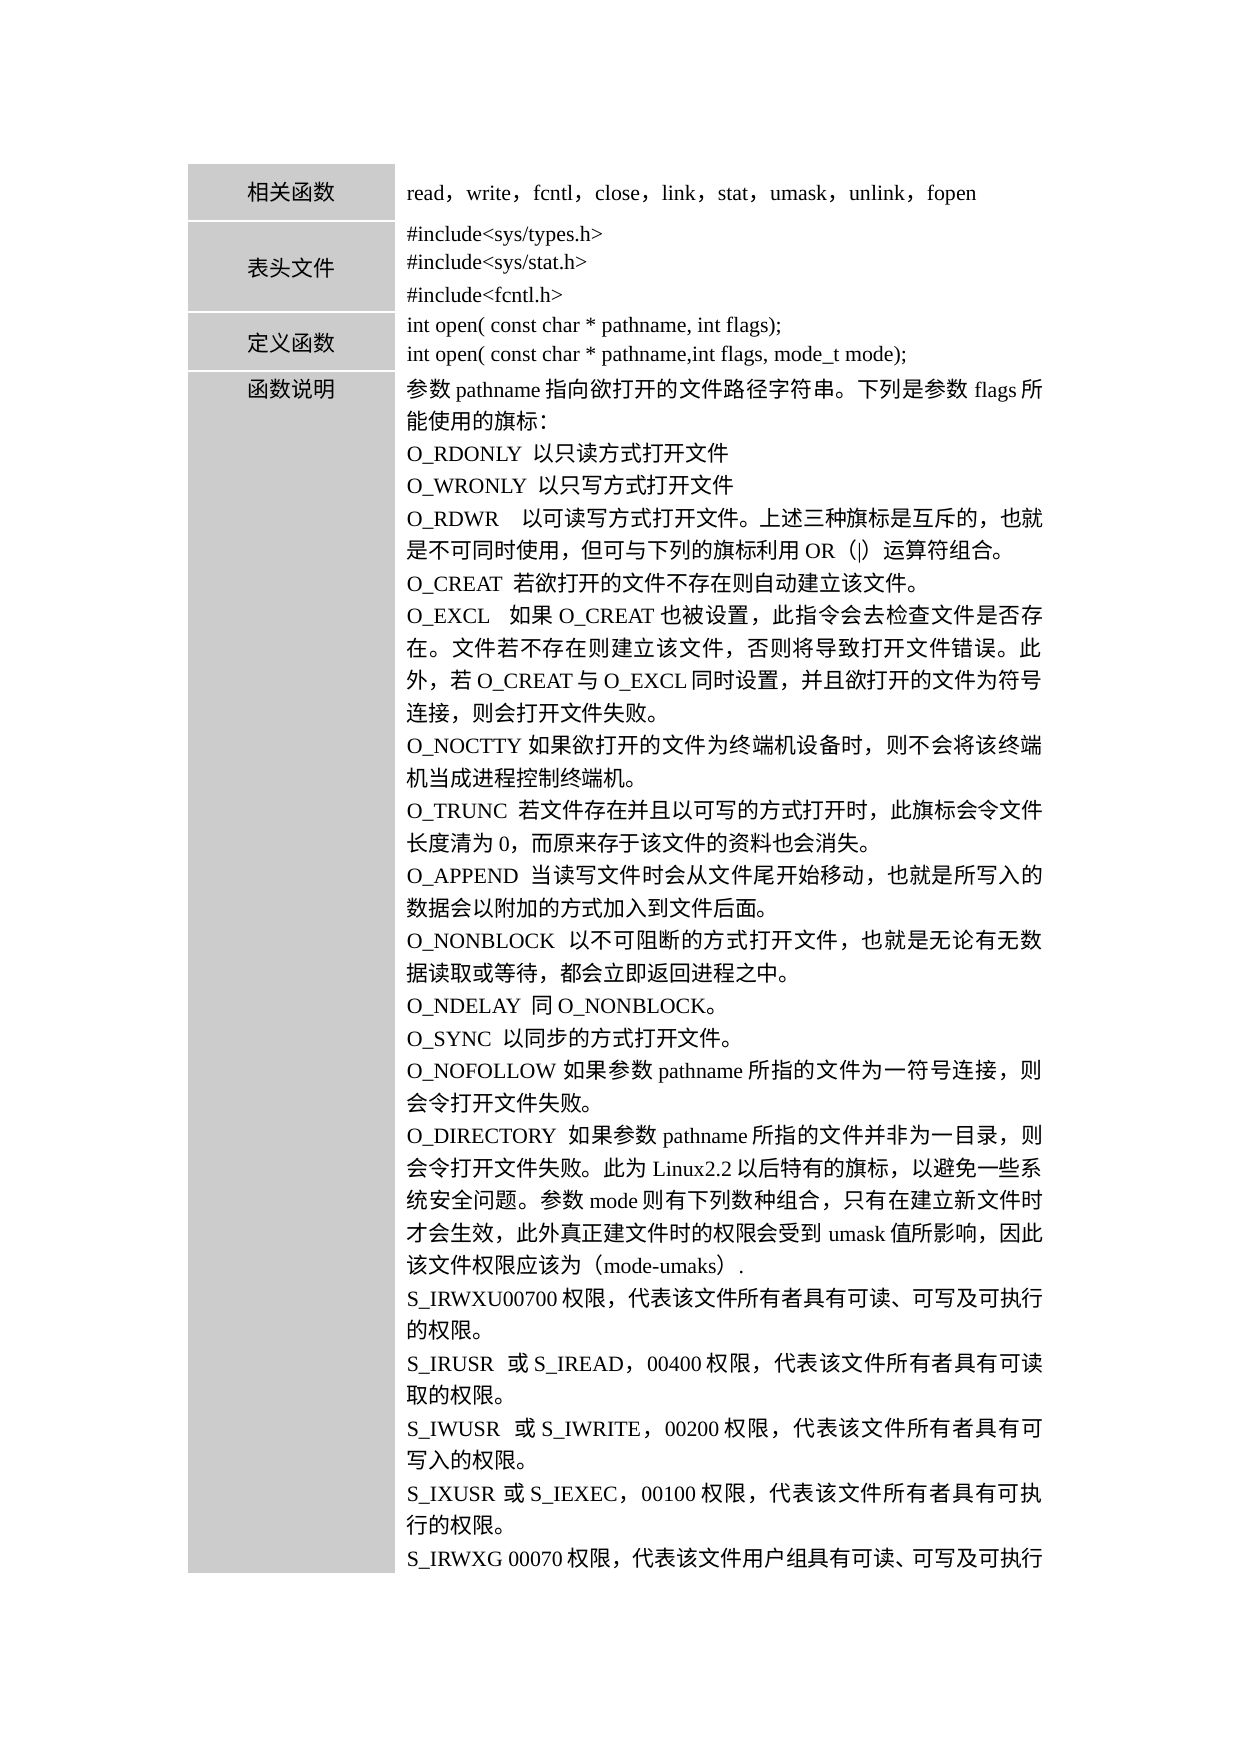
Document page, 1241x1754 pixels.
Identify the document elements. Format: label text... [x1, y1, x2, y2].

table_cell 函数说明 [188, 372, 395, 1573]
table_cell 相关函数 [188, 164, 395, 220]
table_cell 参数pathname指向欲打开的文件路径字符串。下列是参数flags所能使用的旗标： O_RDONLY 以只读方式打开文件 O_WRONLY 以只写方式打开文件 O_RDWR 以可读写方式打开文件。上述三种旗标是互斥的，也就是不可同时使用，但可与下列的旗标利用OR（|）运算符组合。 O_CREAT 若欲打开的文件不存在则自动建立该文件。 O_EXCL 如果O_CREAT也被设置，此指令会去检查文件是否存在。文件若不存在则建立该文件，否则将导致打开文件错误。此外，若O_CREAT与O_EXCL同时设置，并且欲打开的文件为符号连接，则会打开文件失败。 O_NOCTTY 如果欲打开的文件为终端机设备时，则不会将该终端机当成进程控制终端机。 O_TRUNC 若文件存在并且以可写的方式打开时，此旗标会令文件长度清为0，而原来存于该文件的资料也会消失。 O_APPEND 当读写文件时会从文件尾开始移动，也就是所写入的数据会以附加的方式加入到文件后面。 O_NONBLOCK 以不可阻断的方式打开文件，也就是无论有无数据读取或等待，都会立即返回进程之中。 O_NDELAY 同O_NONBLOCK。 O_SYNC 以同步的方式打开文件。 O_NOFOLLOW 如果参数pathname所指的文件为一符号连接，则会令打开文件失败。 O_DIRECTORY 如果参数pathname所指的文件并非为一目录，则会令打开文件失败。此为Linux2.2以后特有的旗标，以避免一些系统安全问题。参数mode则有下列数种组合，只有在建立新文件时才会生效，此外真正建文件时的权限会受到umask值所影响，因此该文件权限应该为（mode-umaks）. S_IRWXU00700 权限，代表该文件所有者具有可读、可写及可执行的权限。 S_IRUSR 或S_IREAD，00400权限，代表该文件所有者具有可读取的权限。 S_IWUSR 或S_IWRITE，00200权限，代表该文件所有者具有可写入的权限。 S_IXUSR 或S_IEXEC，00100权限，代表该文件所有者具有可执行的权限。 S_IRWXG 00070权限，代表该文件用户组具有可读、可写及可执行 [395, 370, 1055, 1573]
table_cell int open( const char * pathname, int flags); int open( const char * pathname,int flags, mode_t mode); [395, 311, 1055, 370]
table_cell read，write，fcntl，close，link，stat，umask，unlink，fopen [395, 162, 1055, 220]
table_cell 表头文件 [188, 222, 395, 311]
table_cell #include<sys/types.h> #include<sys/stat.h> #include<fcntl.h> [395, 220, 1055, 311]
table_cell 定义函数 [188, 313, 395, 370]
